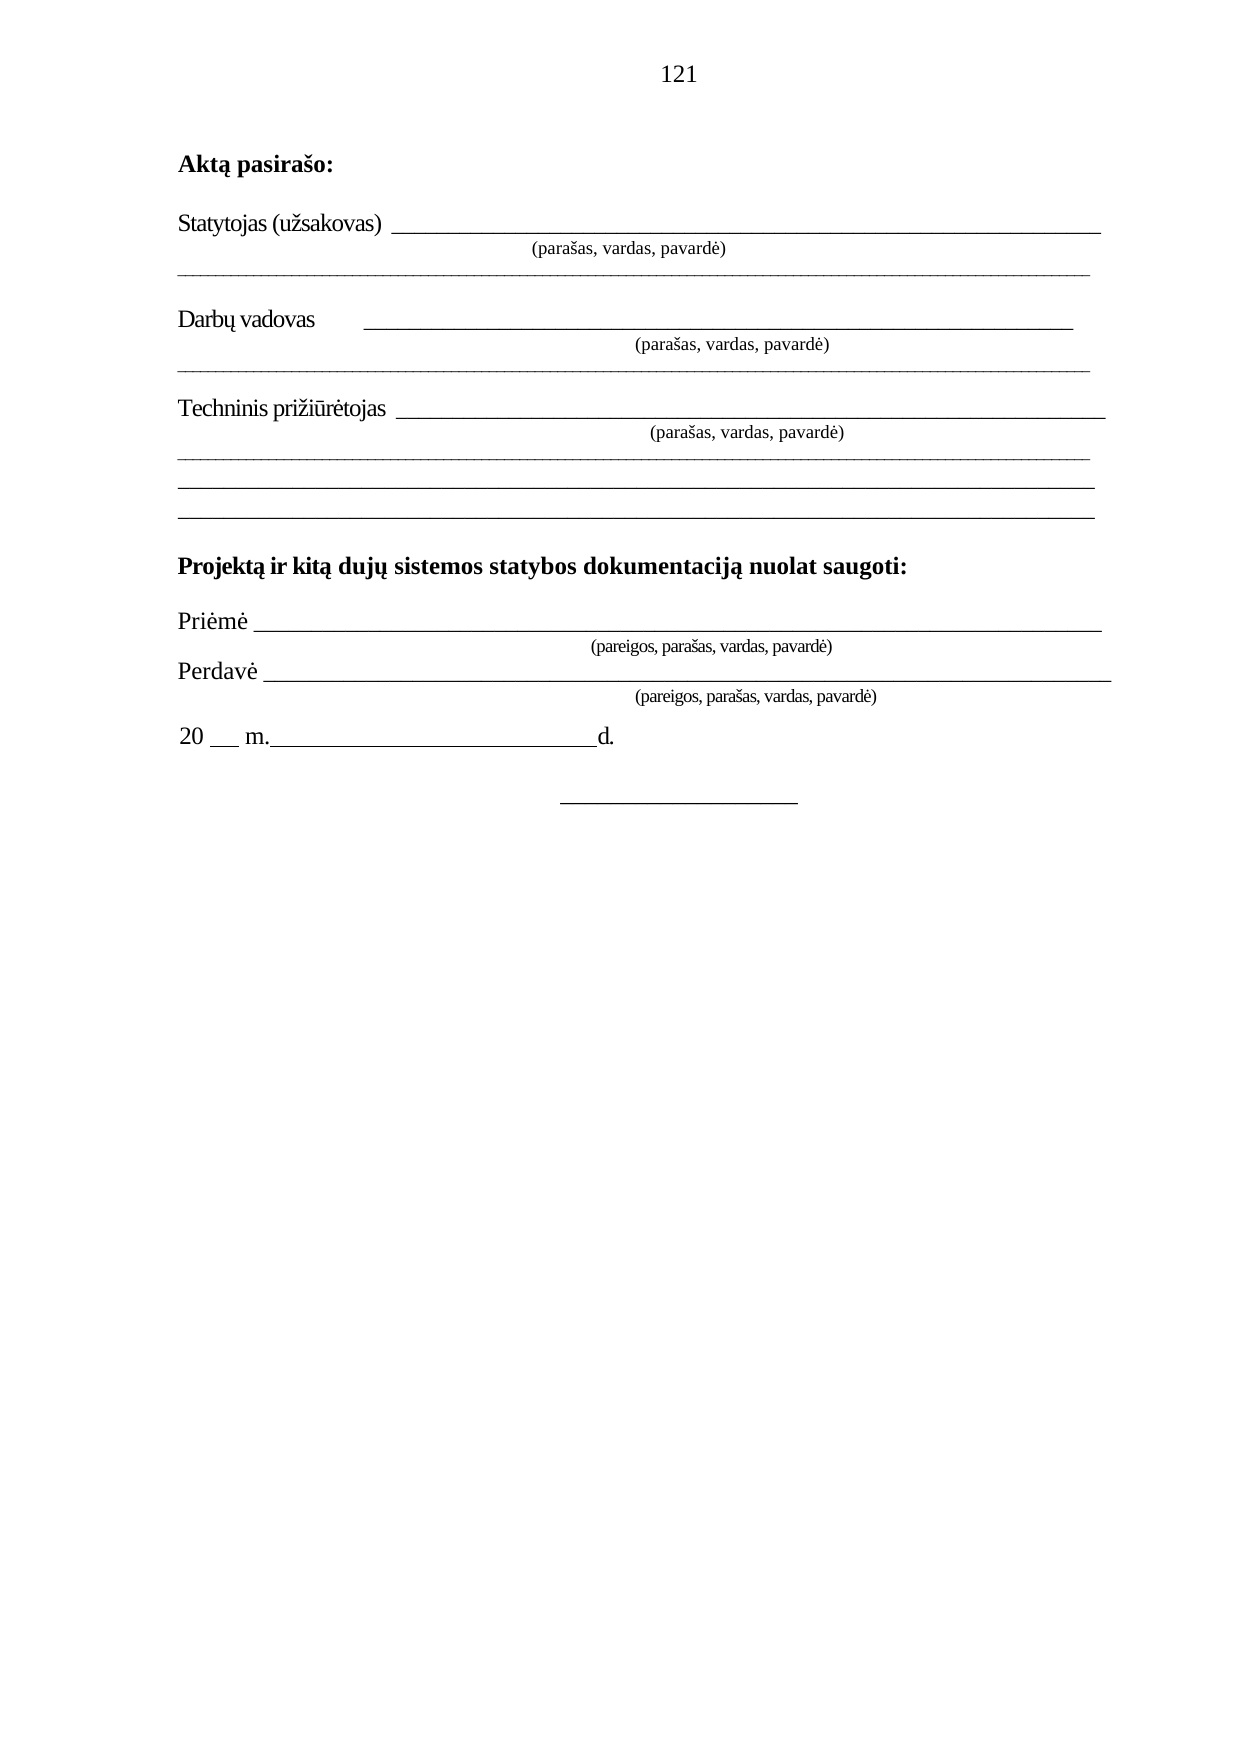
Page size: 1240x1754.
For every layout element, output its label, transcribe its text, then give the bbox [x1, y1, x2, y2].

text ________________________________________________________________________________________________________________________ [177, 443, 1181, 462]
text (parašas, vardas, pavardė) [177, 333, 1181, 354]
text Priėmė __________________________________________________________________________ [177, 606, 1181, 635]
text (parašas, vardas, pavardė) [177, 421, 1181, 443]
text ________________________________________________________________________________________________________________________ [177, 354, 1181, 373]
text ________________________________________________________________________________ [178, 462, 1181, 492]
text Aktą pasirašo: [178, 148, 1181, 178]
text ________________________________________________________________________________________________________________________ [177, 258, 1181, 278]
text (pareigos, parašas, vardas, pavardė) [177, 635, 1181, 656]
text 20 m. d. [179, 721, 1181, 750]
text Darbų vadovas _______________________________________________________________ [177, 304, 1181, 333]
text Perdavė __________________________________________________________________________ [177, 656, 1181, 685]
text Techninis prižiūrėtojas _______________________________________________________________ [177, 393, 1181, 421]
text Statytojas (užsakovas) _______________________________________________________________ [177, 208, 1181, 237]
text (parašas, vardas, pavardė) [177, 237, 1181, 258]
text (pareigos, parašas, vardas, pavardė) [177, 685, 1181, 707]
text Projektą ir kitą dujų sistemos statybos dokumentaciją nuolat saugoti: [177, 551, 1181, 579]
text ___________________ [177, 778, 1181, 807]
text ________________________________________________________________________________ [178, 492, 1181, 522]
